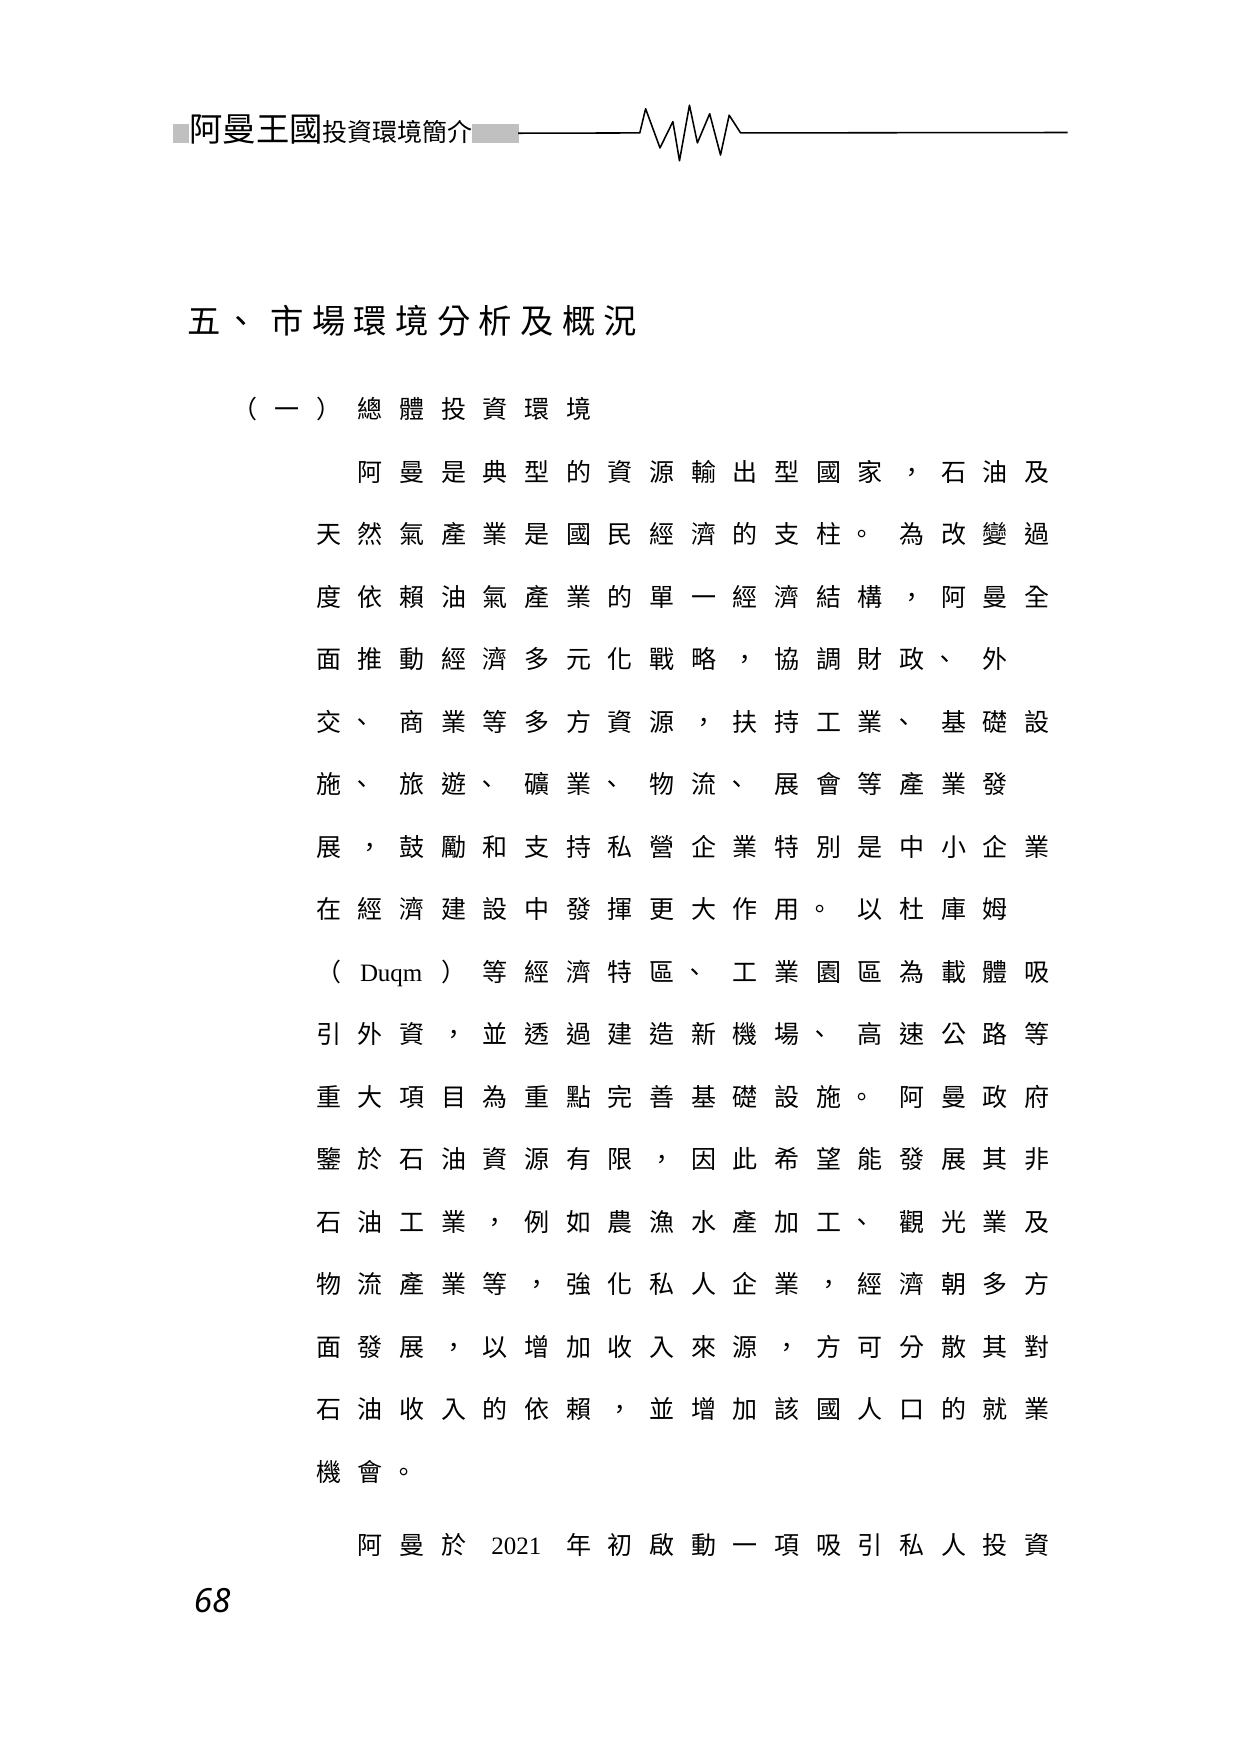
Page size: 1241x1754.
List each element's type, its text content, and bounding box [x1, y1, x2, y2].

text 五、市場環境分析及概況 [183, 277, 1058, 339]
text 阿曼於2021年初啟動一項吸引私人投資 [281, 1491, 1058, 1554]
text （一）總體投資環境 [207, 366, 1058, 429]
text 阿曼是典型的資源輸出型國家，石油及天然氣產業是國民經濟的支柱。為改變過度依賴油氣產業的單一經濟結構，阿曼全面推動經濟多元化戰略，協調財政、外交、商業等多方資源，扶持工業、基礎設施、旅遊、礦業、物流、展會等產業發展，鼓勵和支持私營企業特別是中小企業在經濟建設中發揮更大作用。以杜庫姆（Duqm）等經濟特區、工業園區為載體吸引外資，並透過建造新機場、高速公路等重大項目為重點完善基礎設施。阿曼政府鑒於石油資源有限，因此希望能發展其非石油工業，例如農漁水產加工、觀光業及物流產業等，強化私人企業，經濟朝多方面發展，以增加收入來源，方可分散其對石油收入的依賴，並增加該國人口的就業機會。 [281, 429, 1058, 1491]
